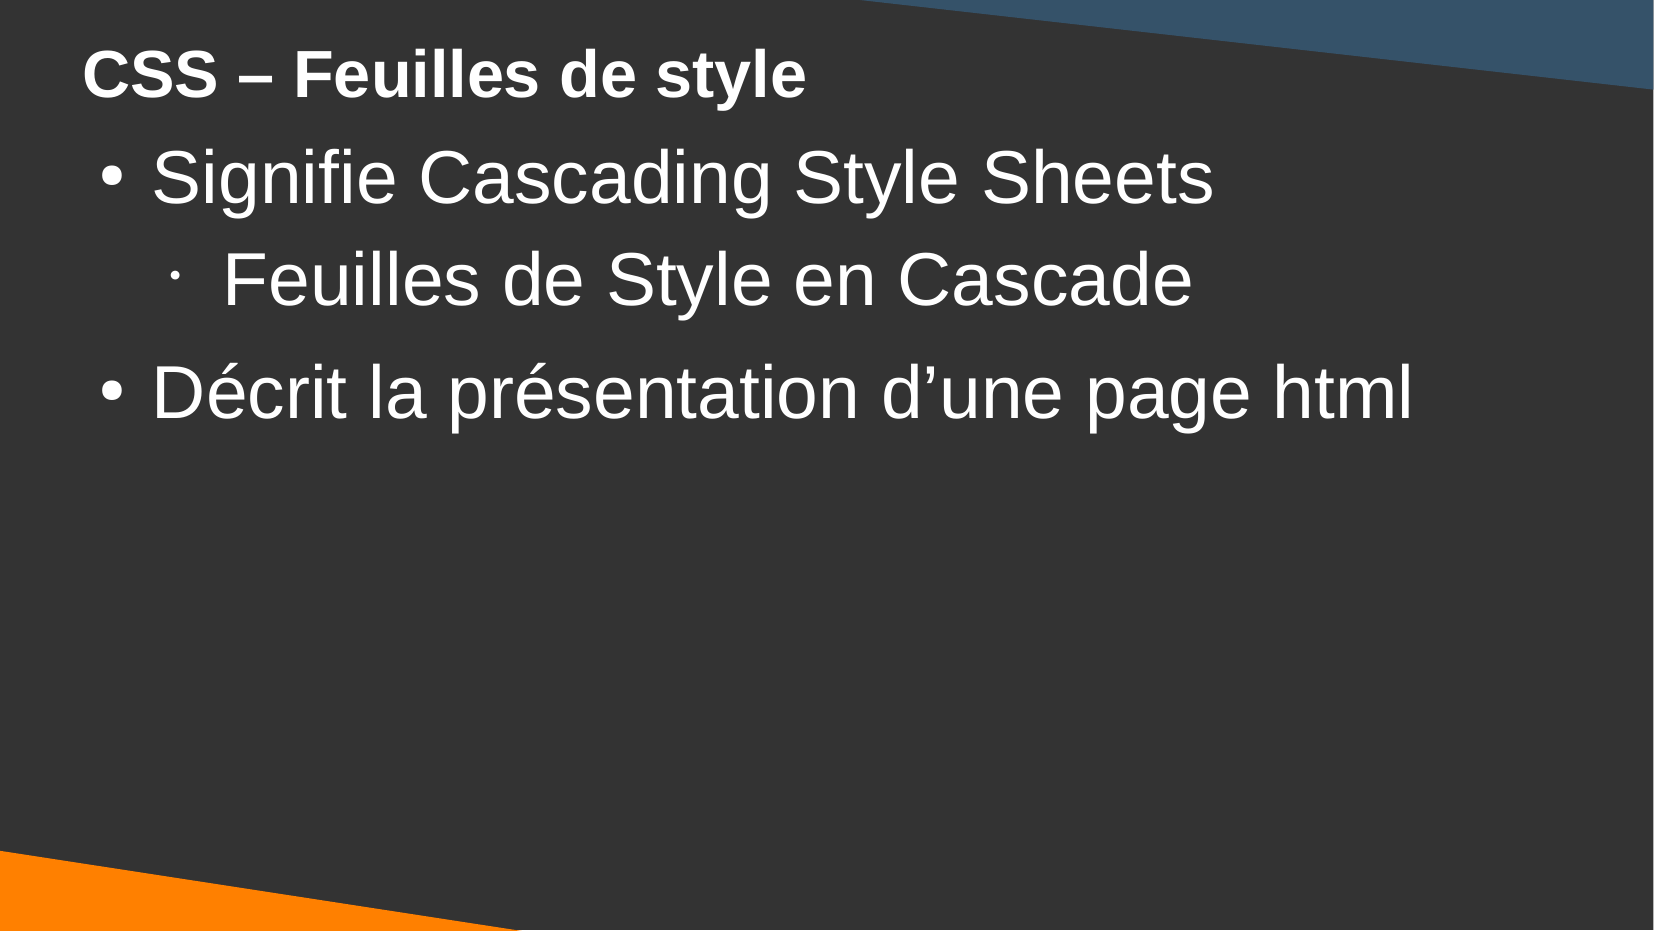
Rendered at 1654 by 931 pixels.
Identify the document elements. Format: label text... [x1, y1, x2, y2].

list Signifie Cascading Style Sheets Feuilles de Style en Cascade Décrit la présentation d’une page html [80, 135, 1605, 675]
title CSS – Feuilles de style [82, 37, 1571, 114]
text_box [0, 850, 522, 931]
text_box [859, 0, 1654, 90]
